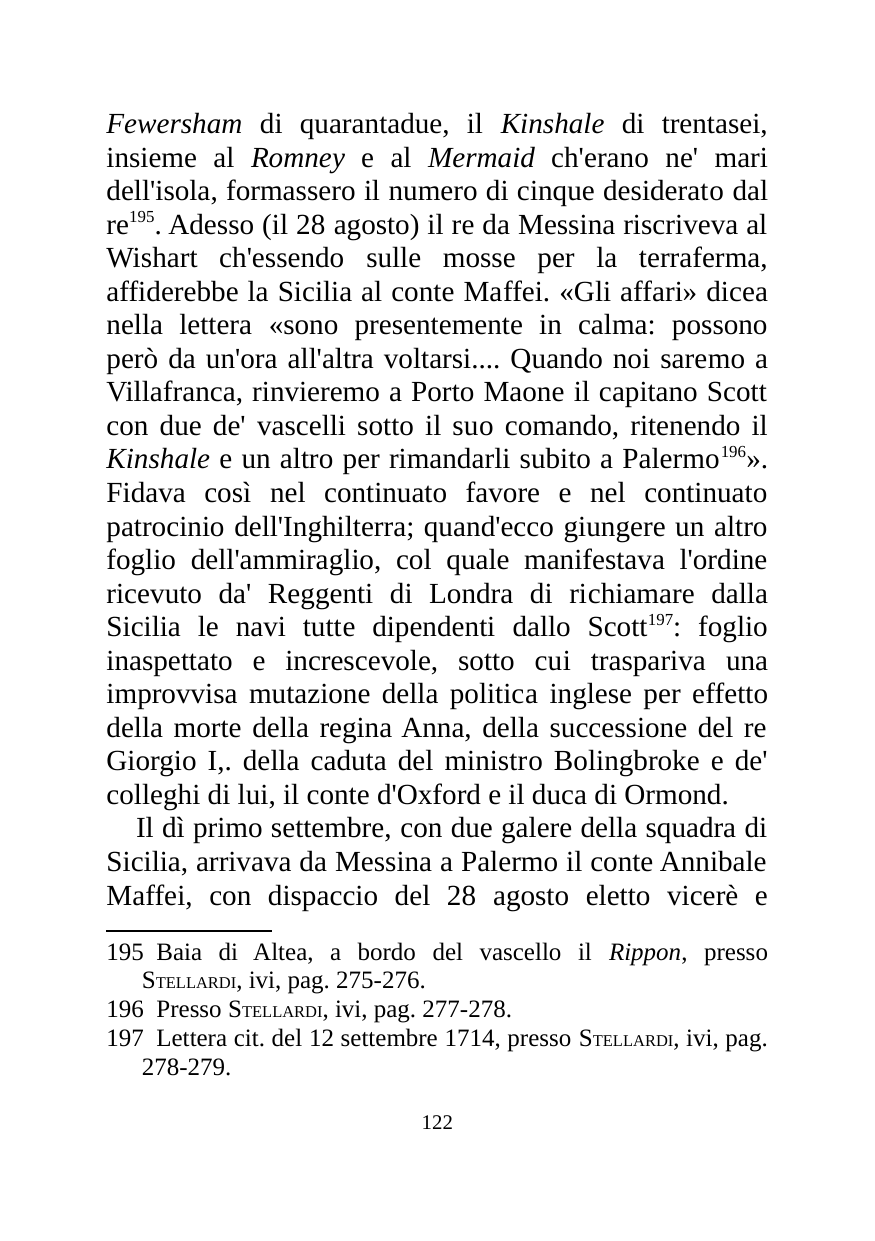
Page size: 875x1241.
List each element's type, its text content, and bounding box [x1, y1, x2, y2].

text Il dì primo settembre, con due galere della squadra di Sicilia, arrivava da Messina a Palermo il conte Annibale Maffei, con dispaccio del 28 agosto eletto vicerè e [106, 811, 768, 911]
text Fewersham di quarantadue, il Kinshale di trentasei, insieme al Romney e al Mermaid ch'erano ne' mari dell'isola, formassero il numero di cinque desiderato dal re. Adesso (il 28 agosto) il re da Messina riscriveva al Wishart ch'essendo sulle mosse per la terraferma, affiderebbe la Sicilia al conte Maffei. «Gli affari» dicea nella lettera «sono presentemente in calma: possono però da un'ora all'altra voltarsi.... Quando noi saremo a Villafranca, rinvieremo a Porto Maone il capitano Scott con due de' vascelli sotto il suo comando, ritenendo il Kinshale e un altro per rimandarli subito a Palermo». Fidava così nel continuato favore e nel continuato patrocinio dell'Inghilterra; quand'ecco giungere un altro foglio dell'ammiraglio, col quale manifestava l'ordine ricevuto da' Reggenti di Londra di richiamare dalla Sicilia le navi tutte dipendenti dallo Scott: foglio inaspettato e increscevole, sotto cui traspariva una improvvisa mutazione della politica inglese per effetto della morte della regina Anna, della successione del re Giorgio I,. della caduta del ministro Bolingbroke e de' colleghi di lui, il conte d'Oxford e il duca di Ormond. [106, 106, 768, 811]
text Lettera cit. del 12 settembre 1714, presso Stellardi, ivi, pag. 278-279. [106, 1023, 768, 1080]
text Presso Stellardi, ivi, pag. 277-278. [106, 994, 768, 1023]
text Baia di Altea, a bordo del vascello il Rippon, presso Stellardi, ivi, pag. 275-276. [106, 937, 768, 994]
